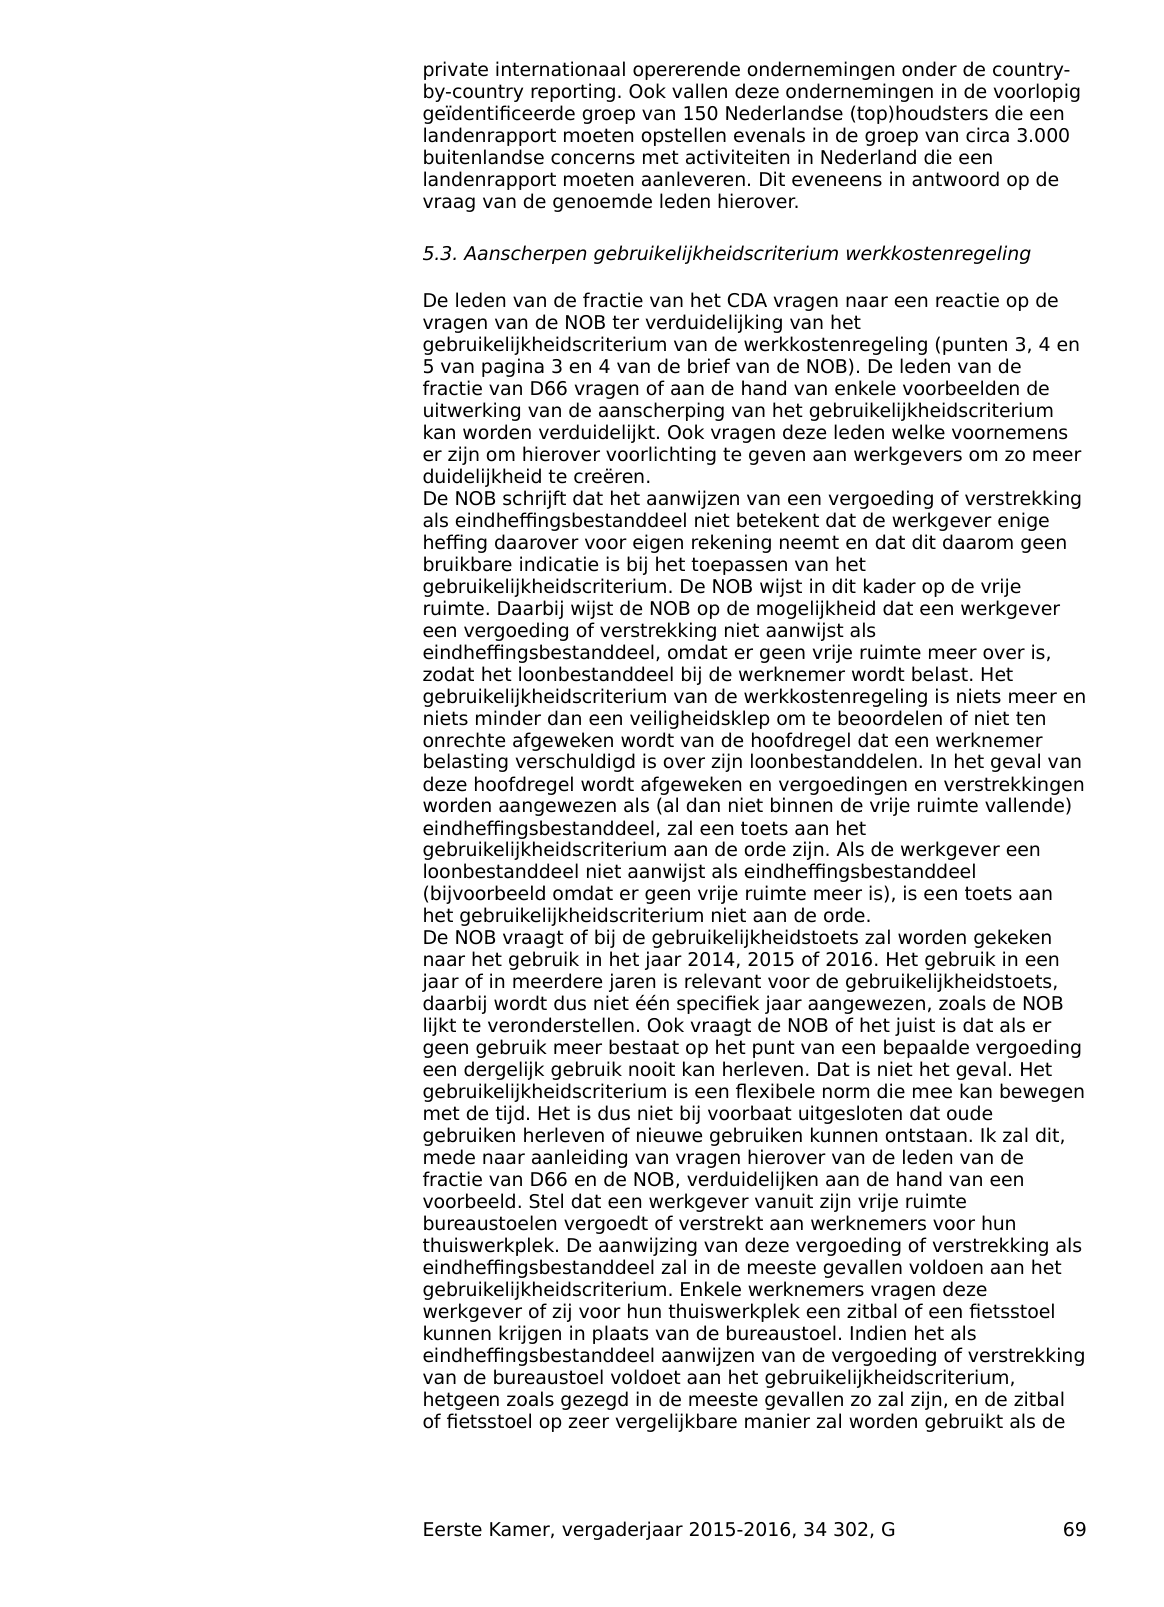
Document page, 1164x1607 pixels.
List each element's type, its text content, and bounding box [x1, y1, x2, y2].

text De leden van de fractie van het CDA vragen naar een reactie op de vragen van de NOB ter verduidelijking van het gebruikelijkheidscriterium van de werkkostenregeling (punten 3, 4 en 5 van pagina 3 en 4 van de brief van de NOB). De leden van de fractie van D66 vragen of aan de hand van enkele voorbeelden de uitwerking van de aanscherping van het gebruikelijkheidscriterium kan worden verduidelijkt. Ook vragen deze leden welke voornemens er zijn om hierover voorlichting te geven aan werkgevers om zo meer duidelijkheid te creëren. [422, 290, 1087, 488]
text private internationaal opererende ondernemingen onder de country-by-country reporting. Ook vallen deze ondernemingen in de voorlopig geïdentificeerde groep van 150 Nederlandse (top)houdsters die een landenrapport moeten opstellen evenals in de groep van circa 3.000 buitenlandse concerns met activiteiten in Nederland die een landenrapport moeten aanleveren. Dit eveneens in antwoord op de vraag van de genoemde leden hierover. [422, 59, 1087, 213]
text De NOB schrijft dat het aanwijzen van een vergoeding of verstrekking als eindheffingsbestanddeel niet betekent dat de werkgever enige heffing daarover voor eigen rekening neemt en dat dit daarom geen bruikbare indicatie is bij het toepassen van het gebruikelijkheidscriterium. De NOB wijst in dit kader op de vrije ruimte. Daarbij wijst de NOB op de mogelijkheid dat een werkgever een vergoeding of verstrekking niet aanwijst als eindheffingsbestanddeel, omdat er geen vrije ruimte meer over is, zodat het loonbestanddeel bij de werknemer wordt belast. Het gebruikelijkheidscriterium van de werkkostenregeling is niets meer en niets minder dan een veiligheidsklep om te beoordelen of niet ten onrechte afgeweken wordt van de hoofdregel dat een werknemer belasting verschuldigd is over zijn loonbestanddelen. In het geval van deze hoofdregel wordt afgeweken en vergoedingen en verstrekkingen worden aangewezen als (al dan niet binnen de vrije ruimte vallende) eindheffingsbestanddeel, zal een toets aan het gebruikelijkheidscriterium aan de orde zijn. Als de werkgever een loonbestanddeel niet aanwijst als eindheffingsbestanddeel (bijvoorbeeld omdat er geen vrije ruimte meer is), is een toets aan het gebruikelijkheidscriterium niet aan de orde. [422, 488, 1087, 927]
subtitle 5.3. Aanscherpen gebruikelijkheidscriterium werkkostenregeling [422, 243, 1087, 265]
text De NOB vraagt of bij de gebruikelijkheidstoets zal worden gekeken naar het gebruik in het jaar 2014, 2015 of 2016. Het gebruik in een jaar of in meerdere jaren is relevant voor de gebruikelijkheidstoets, daarbij wordt dus niet één specifiek jaar aangewezen, zoals de NOB lijkt te veronderstellen. Ook vraagt de NOB of het juist is dat als er geen gebruik meer bestaat op het punt van een bepaalde vergoeding een dergelijk gebruik nooit kan herleven. Dat is niet het geval. Het gebruikelijkheidscriterium is een flexibele norm die mee kan bewegen met de tijd. Het is dus niet bij voorbaat uitgesloten dat oude gebruiken herleven of nieuwe gebruiken kunnen ontstaan. Ik zal dit, mede naar aanleiding van vragen hierover van de leden van de fractie van D66 en de NOB, verduidelijken aan de hand van een voorbeeld. Stel dat een werkgever vanuit zijn vrije ruimte bureaustoelen vergoedt of verstrekt aan werknemers voor hun thuiswerkplek. De aanwijzing van deze vergoeding of verstrekking als eindheffingsbestanddeel zal in de meeste gevallen voldoen aan het gebruikelijkheidscriterium. Enkele werknemers vragen deze werkgever of zij voor hun thuiswerkplek een zitbal of een fietsstoel kunnen krijgen in plaats van de bureaustoel. Indien het als eindheffingsbestanddeel aanwijzen van de vergoeding of verstrekking van de bureaustoel voldoet aan het gebruikelijkheidscriterium, hetgeen zoals gezegd in de meeste gevallen zo zal zijn, en de zitbal of fietsstoel op zeer vergelijkbare manier zal worden gebruikt als de [422, 927, 1087, 1433]
